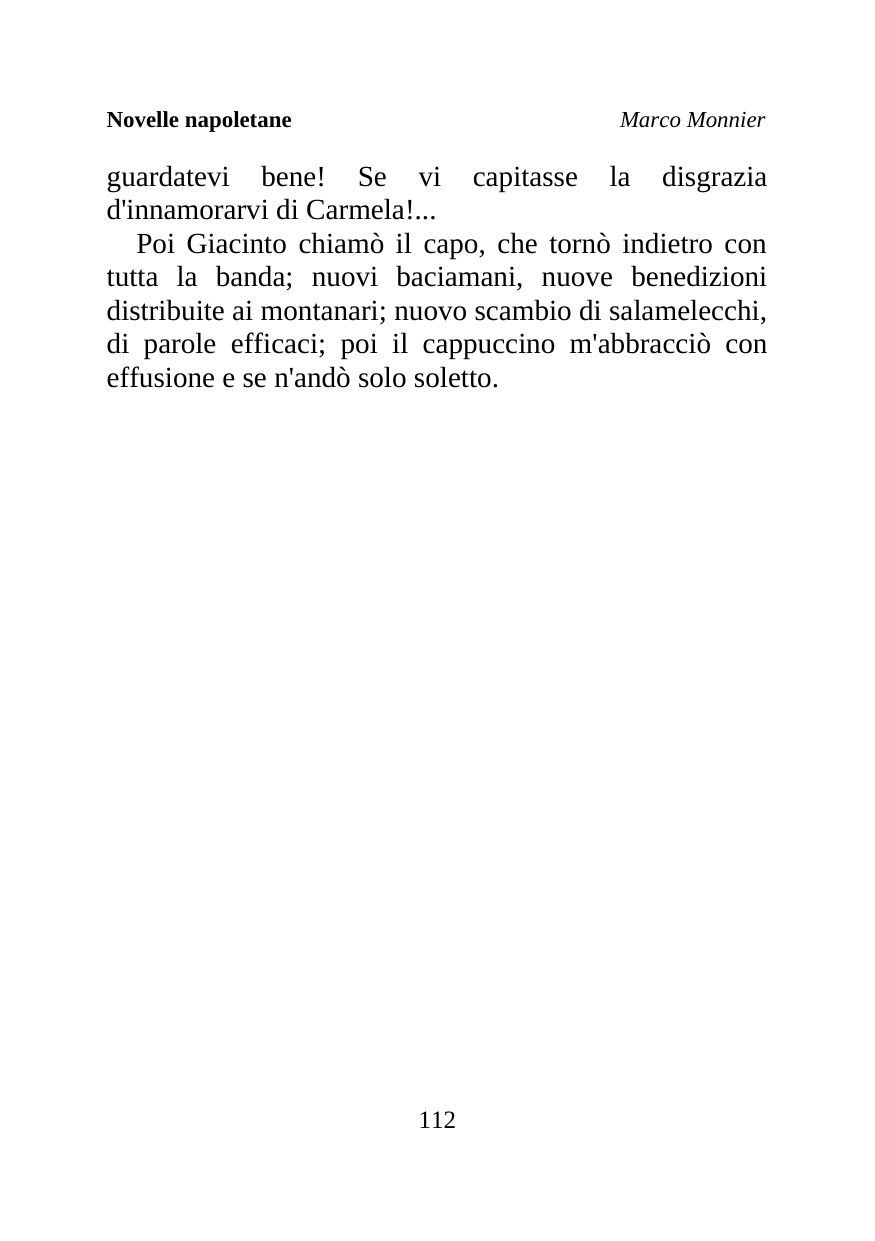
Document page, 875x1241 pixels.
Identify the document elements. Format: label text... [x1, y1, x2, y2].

text guardatevi bene! Se vi capitasse la disgrazia d'innamorarvi di Carmela!... [106, 159, 768, 226]
text Poi Giacinto chiamò il capo, che tornò indietro con tutta la banda; nuovi baciamani, nuove benedizioni distribuite ai montanari; nuovo scambio di salamelecchi, di parole efficaci; poi il cappuccino m'abbracciò con effusione e se n'andò solo soletto. [106, 226, 768, 394]
